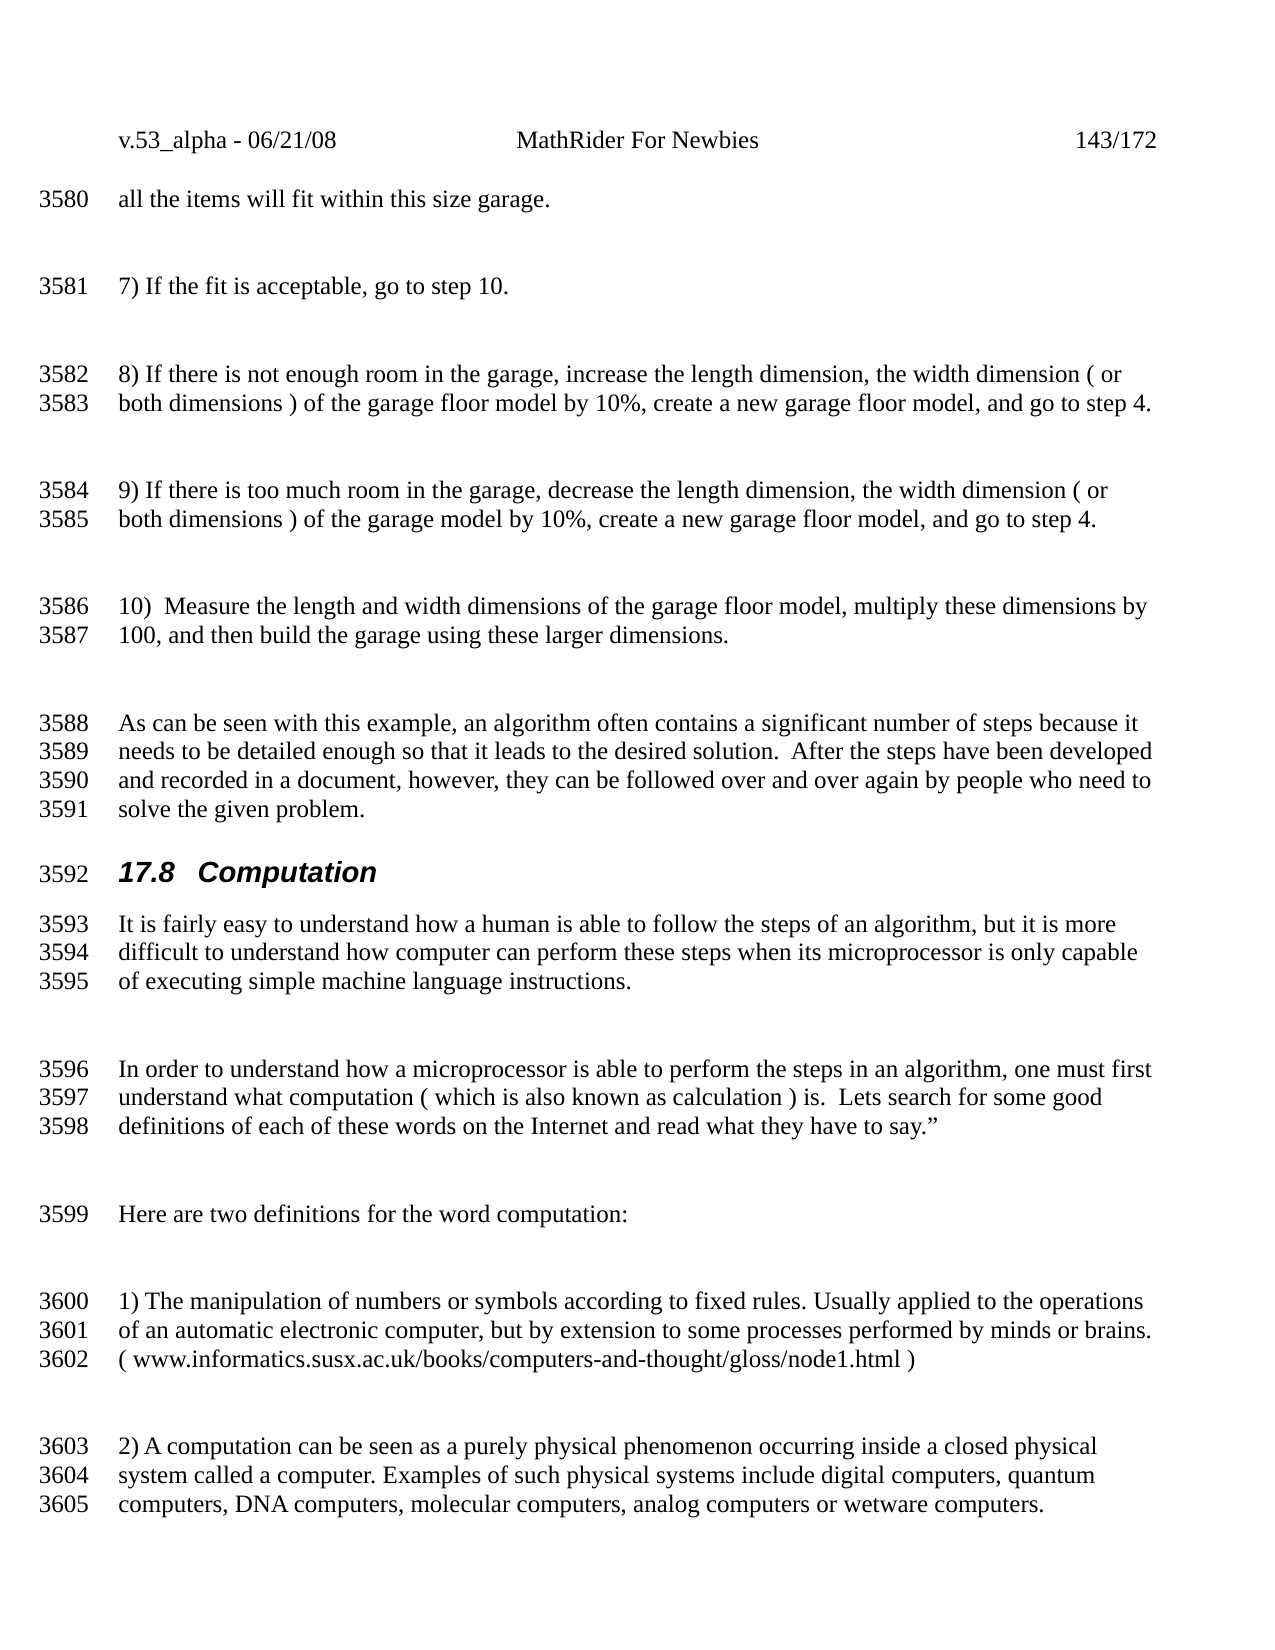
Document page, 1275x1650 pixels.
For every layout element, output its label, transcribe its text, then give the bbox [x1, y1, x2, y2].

subtitle Computation [118, 855, 1157, 889]
text 8) If there is not enough room in the garage, increase the length dimension, the width dimension ( or both dimensions ) of the garage floor model by 10%, create a new garage floor model, and go to step 4. [118, 359, 1157, 416]
text 1) The manipulation of numbers or symbols according to fixed rules. Usually applied to the operations of an automatic electronic computer, but by extension to some processes performed by minds or brains. ( www.informatics.susx.ac.uk/books/computers-and-thought/gloss/node1.html ) [118, 1286, 1157, 1372]
text Here are two definitions for the word computation: [118, 1199, 1157, 1227]
text As can be seen with this example, an algorithm often contains a significant number of steps because it needs to be detailed enough so that it leads to the desired solution. After the steps have been developed and recorded in a document, however, they can be followed over and over again by people who need to solve the given problem. [118, 708, 1157, 823]
text 10) Measure the length and width dimensions of the garage floor model, multiply these dimensions by 100, and then build the garage using these larger dimensions. [118, 591, 1157, 649]
text 2) A computation can be seen as a purely physical phenomenon occurring inside a closed physical system called a computer. Examples of such physical systems include digital computers, quantum computers, DNA computers, molecular computers, analog computers or wetware computers. [118, 1431, 1157, 1517]
text It is fairly easy to understand how a human is able to follow the steps of an algorithm, but it is more difficult to understand how computer can perform these steps when its microprocessor is only capable of executing simple machine language instructions. [118, 909, 1157, 995]
text 9) If there is too much room in the garage, decrease the length dimension, the width dimension ( or both dimensions ) of the garage model by 10%, create a new garage floor model, and go to step 4. [118, 475, 1157, 533]
text all the items will fit within this size garage. [118, 184, 1157, 213]
text In order to understand how a microprocessor is able to perform the steps in an algorithm, one must first understand what computation ( which is also known as calculation ) is. Lets search for some good definitions of each of these words on the Internet and read what they have to say.” [118, 1054, 1157, 1140]
text 7) If the fit is acceptable, go to step 10. [118, 271, 1157, 300]
